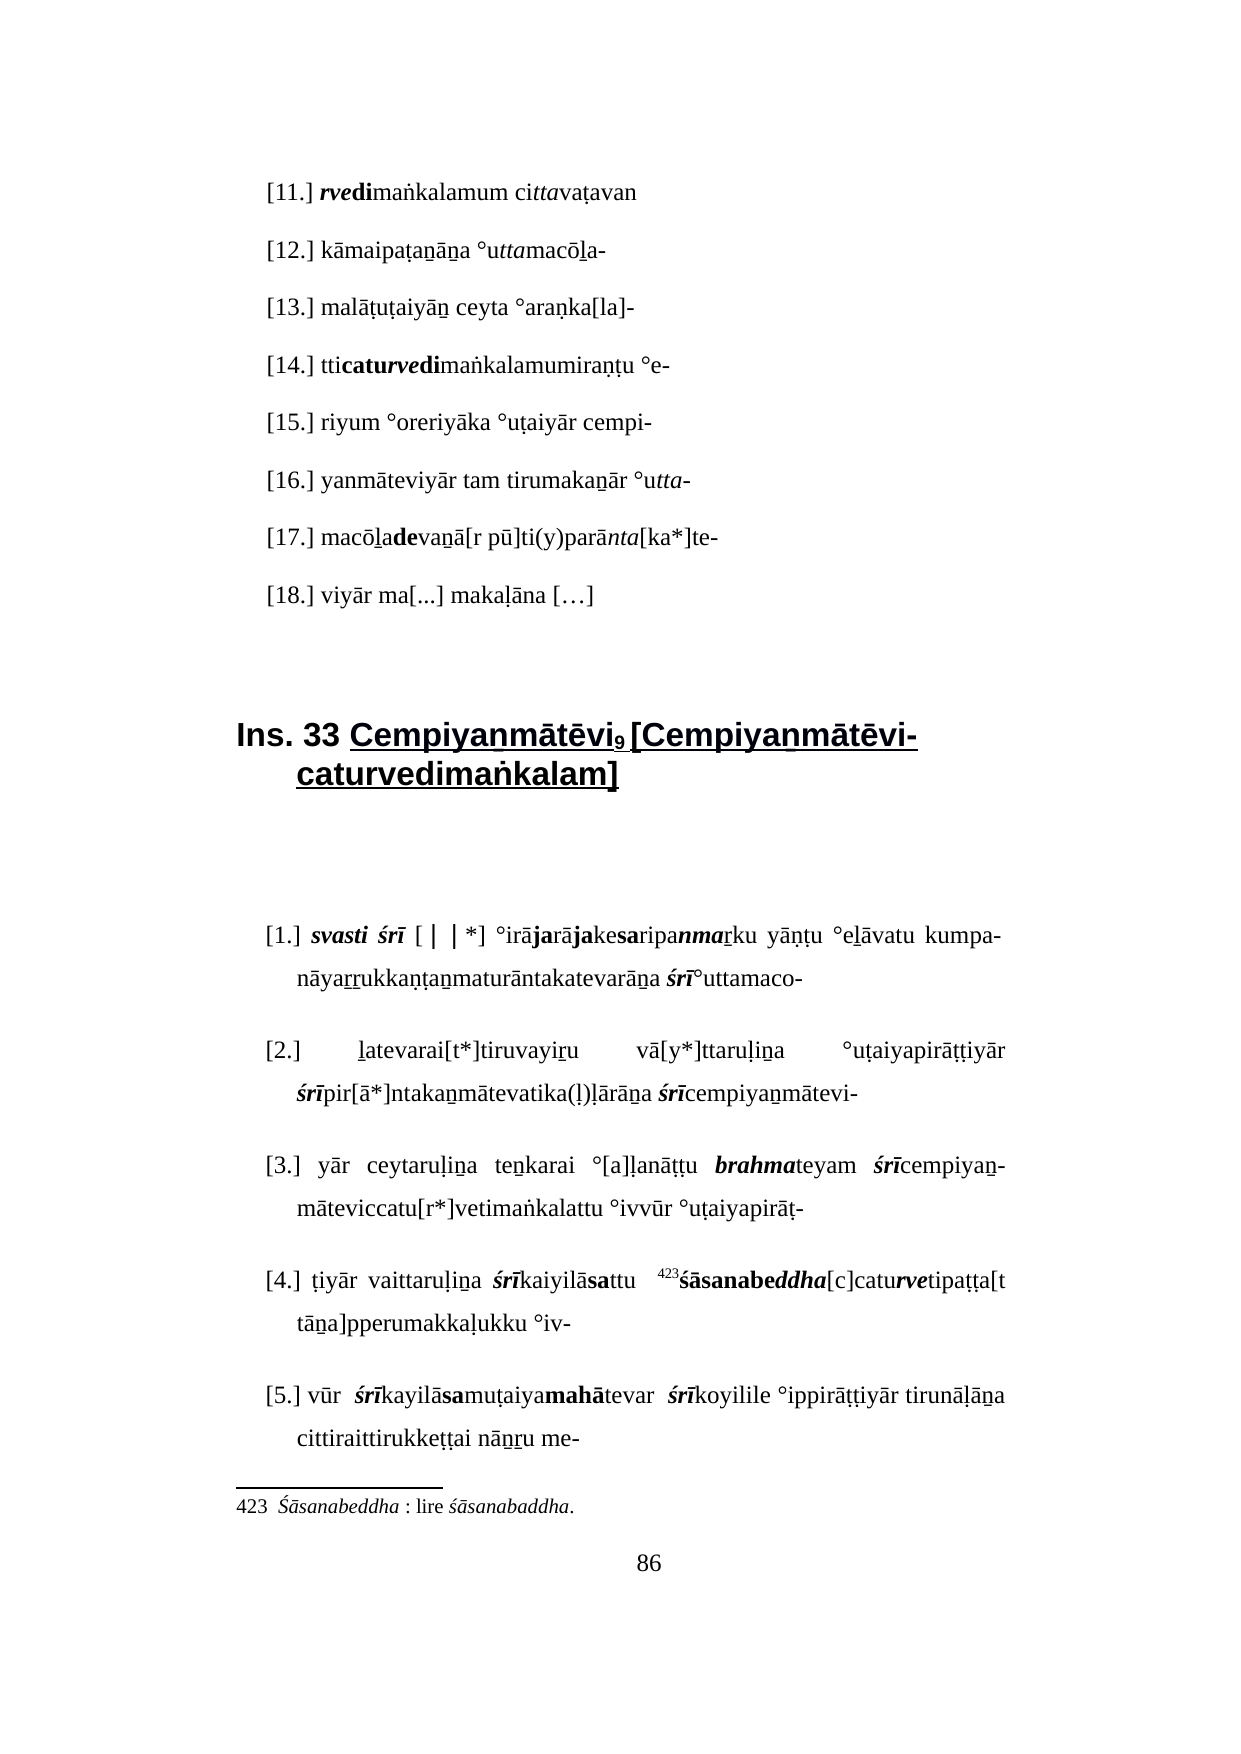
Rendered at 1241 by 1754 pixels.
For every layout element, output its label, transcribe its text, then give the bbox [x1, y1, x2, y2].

text Śāsanabeddha : lire śāsanabaddha. [236, 1494, 1061, 1518]
text [2.] ḻatevarai[t*]tiruvayiṟu vā[y*]ttaruḷiṉa °uṭaiyapirāṭṭiyār śrīpir[ā*]ntakaṉmātevatika(ḷ)ḷārāṉa śrīcempiyaṉmātevi- [265, 1035, 1005, 1107]
text [15.] riyum °oreriyāka °uṭaiyār cempi- [266, 407, 1015, 436]
text [12.] kāmaipaṭaṉāṉa °uttamacōḻa- [266, 235, 1015, 263]
text [1.] svasti śrī [❘❘*] °irājarājakesaripanmaṟku yāṇṭu °eḻāvatu kumpa-nāyaṟṟukkaṇṭaṉmaturāntakatevarāṉa śrī°uttamaco- [265, 920, 1002, 992]
text [3.] yār ceytaruḷiṉa teṉkarai °[a]ḷanāṭṭu brahmateyam śrīcempiyaṉ-māteviccatu[r*]vetimaṅkalattu °ivvūr °uṭaiyapirāṭ- [265, 1150, 1005, 1222]
text [4.] ṭiyār vaittaruḷiṉa śrīkaiyilāsattu śāsanabeddha[c]caturvetipaṭṭa[t tāṉa]pperumakkaḷukku °iv- [265, 1265, 1005, 1337]
text [13.] malāṭuṭaiyāṉ ceyta °araṇka[la]- [266, 292, 1015, 321]
text [18.] viyār ma[...] makaḷāna […] [266, 580, 1015, 608]
subtitle Ins. 33 Cempiyaṉmātēvi9 [Cempiyaṉmātēvi-caturvedimaṅkalam] [236, 716, 1061, 792]
text [5.] vūr śrīkayilāsamuṭaiyamahātevar śrīkoyilile °ippirāṭṭiyār tirunāḷāṉa cittiraittirukkeṭṭai nāṉṟu me- [265, 1380, 1005, 1452]
text [14.] tticaturvedimaṅkalamumiraṇṭu °e- [266, 350, 1015, 378]
text [16.] yanmāteviyār tam tirumakaṉār °utta- [266, 465, 1015, 493]
text [11.] rvedimaṅkalamum cittavaṭavan [266, 177, 1015, 206]
text [17.] macōḻadevaṉā[r pū]ti(y)parānta[ka*]te- [266, 522, 1015, 551]
